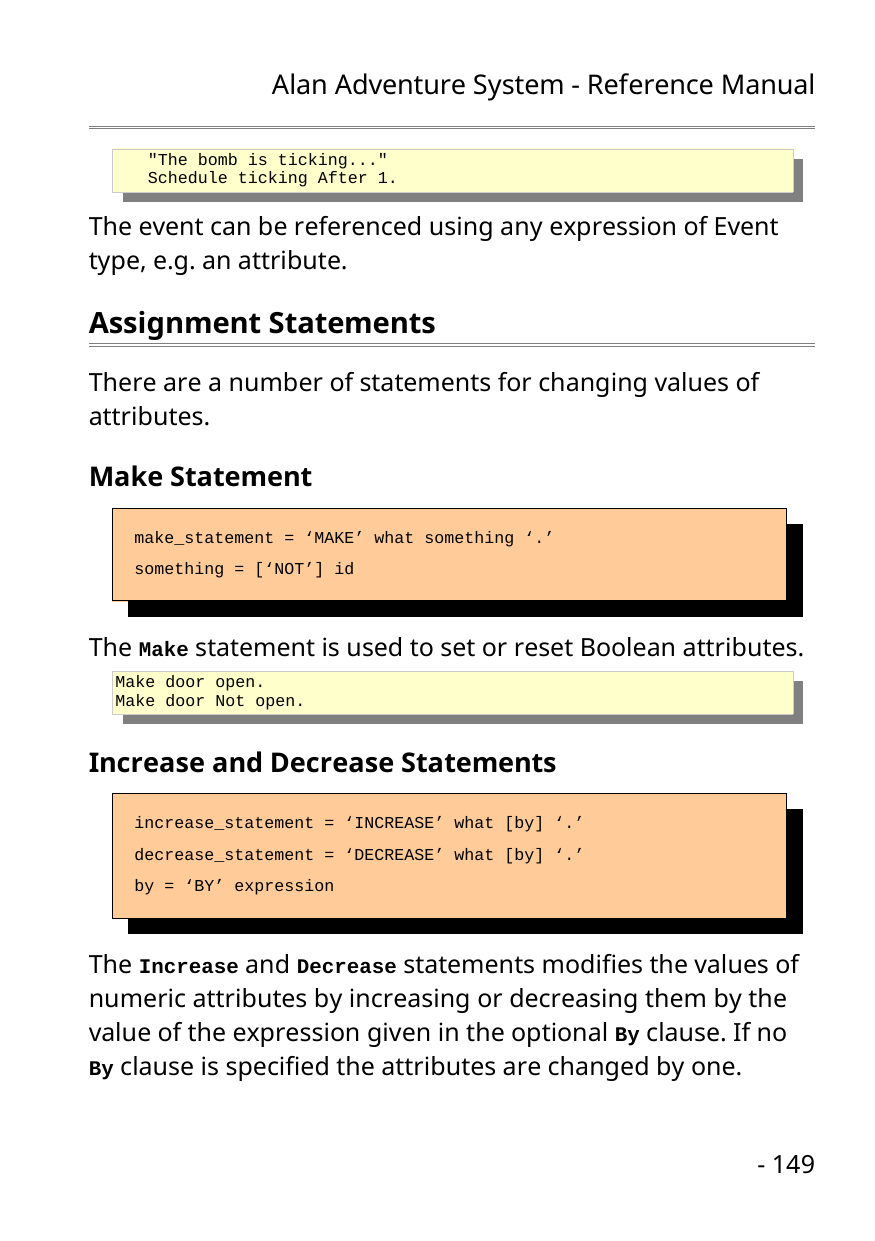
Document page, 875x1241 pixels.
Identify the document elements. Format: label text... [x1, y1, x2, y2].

text decrease_statement = ‘DECREASE’ what [by] ‘.’ [113, 825, 786, 856]
text The Increase and Decrease statements modifies the values of numeric attributes by increasing or decreasing them by the value of the expression giv­en in the optional By clause. If no By clause is specified the attributes are changed by one. [88, 947, 815, 1083]
subtitle Increase and Decrease Statements [88, 743, 815, 780]
text Make door Not open. [113, 689, 793, 714]
text something = [‘NOT’] id [113, 539, 786, 600]
text There are a number of statements for changing values of attributes. [88, 365, 815, 433]
text make_statement = ‘MAKE’ what something ‘.’ [113, 509, 786, 539]
text The event can be referenced using any expression of Event type, e.g. an attribute. [88, 209, 815, 277]
subtitle Make Statement [88, 458, 815, 495]
text The Make statement is used to set or reset Boolean attributes. [88, 630, 815, 664]
text by = ‘BY’ expression [113, 856, 786, 918]
subtitle Assignment Statements [88, 302, 815, 346]
text increase_statement = ‘INCREASE’ what [by] ‘.’ [113, 794, 786, 825]
text "The bomb is ticking..." Schedule ticking After 1. [113, 150, 793, 192]
text Make door open. [113, 672, 793, 689]
